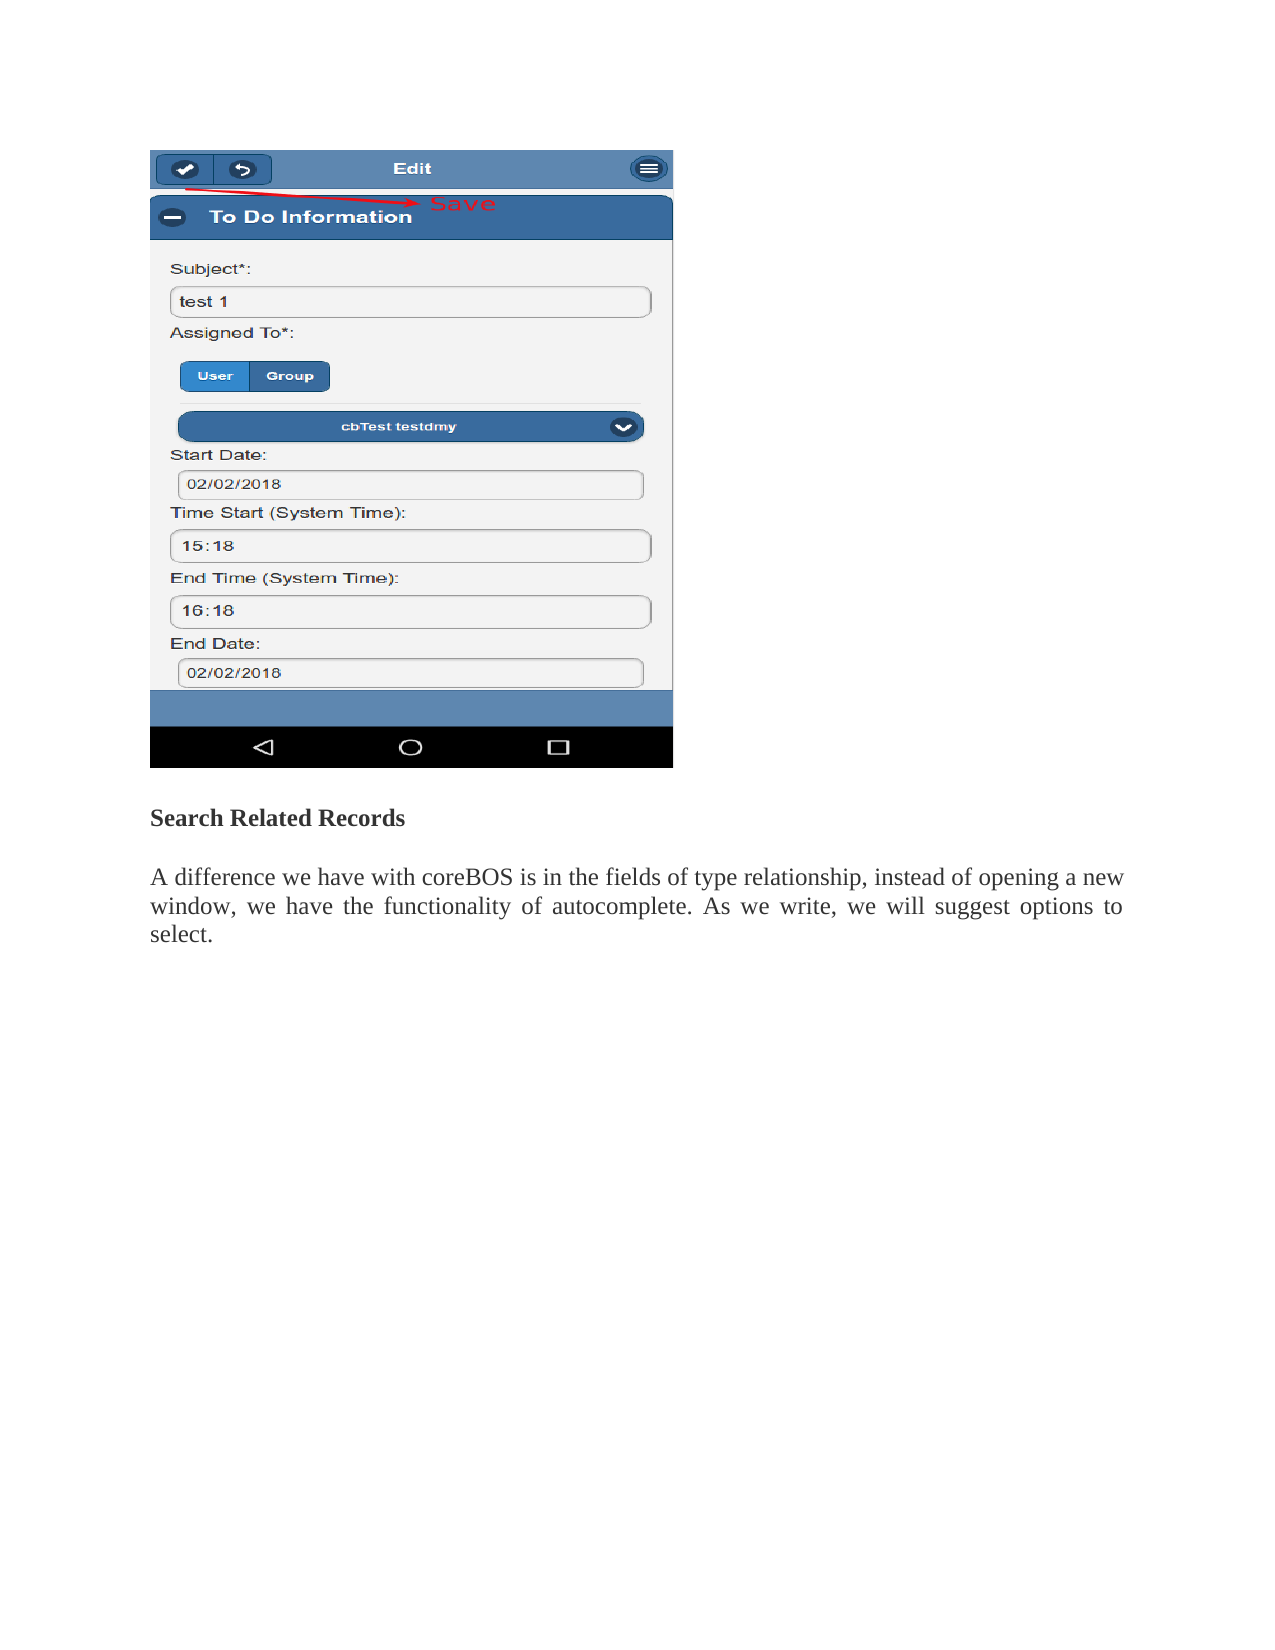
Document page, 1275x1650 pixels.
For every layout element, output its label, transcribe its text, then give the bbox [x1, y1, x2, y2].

picture [150, 150, 675, 768]
text A difference we have with coreBOS is in the fields of type relationship, instead of opening a new window, we have the functionality of autocomplete. As we write, we will suggest options to select. [150, 862, 1125, 948]
subtitle Search Related Records [150, 803, 1125, 831]
